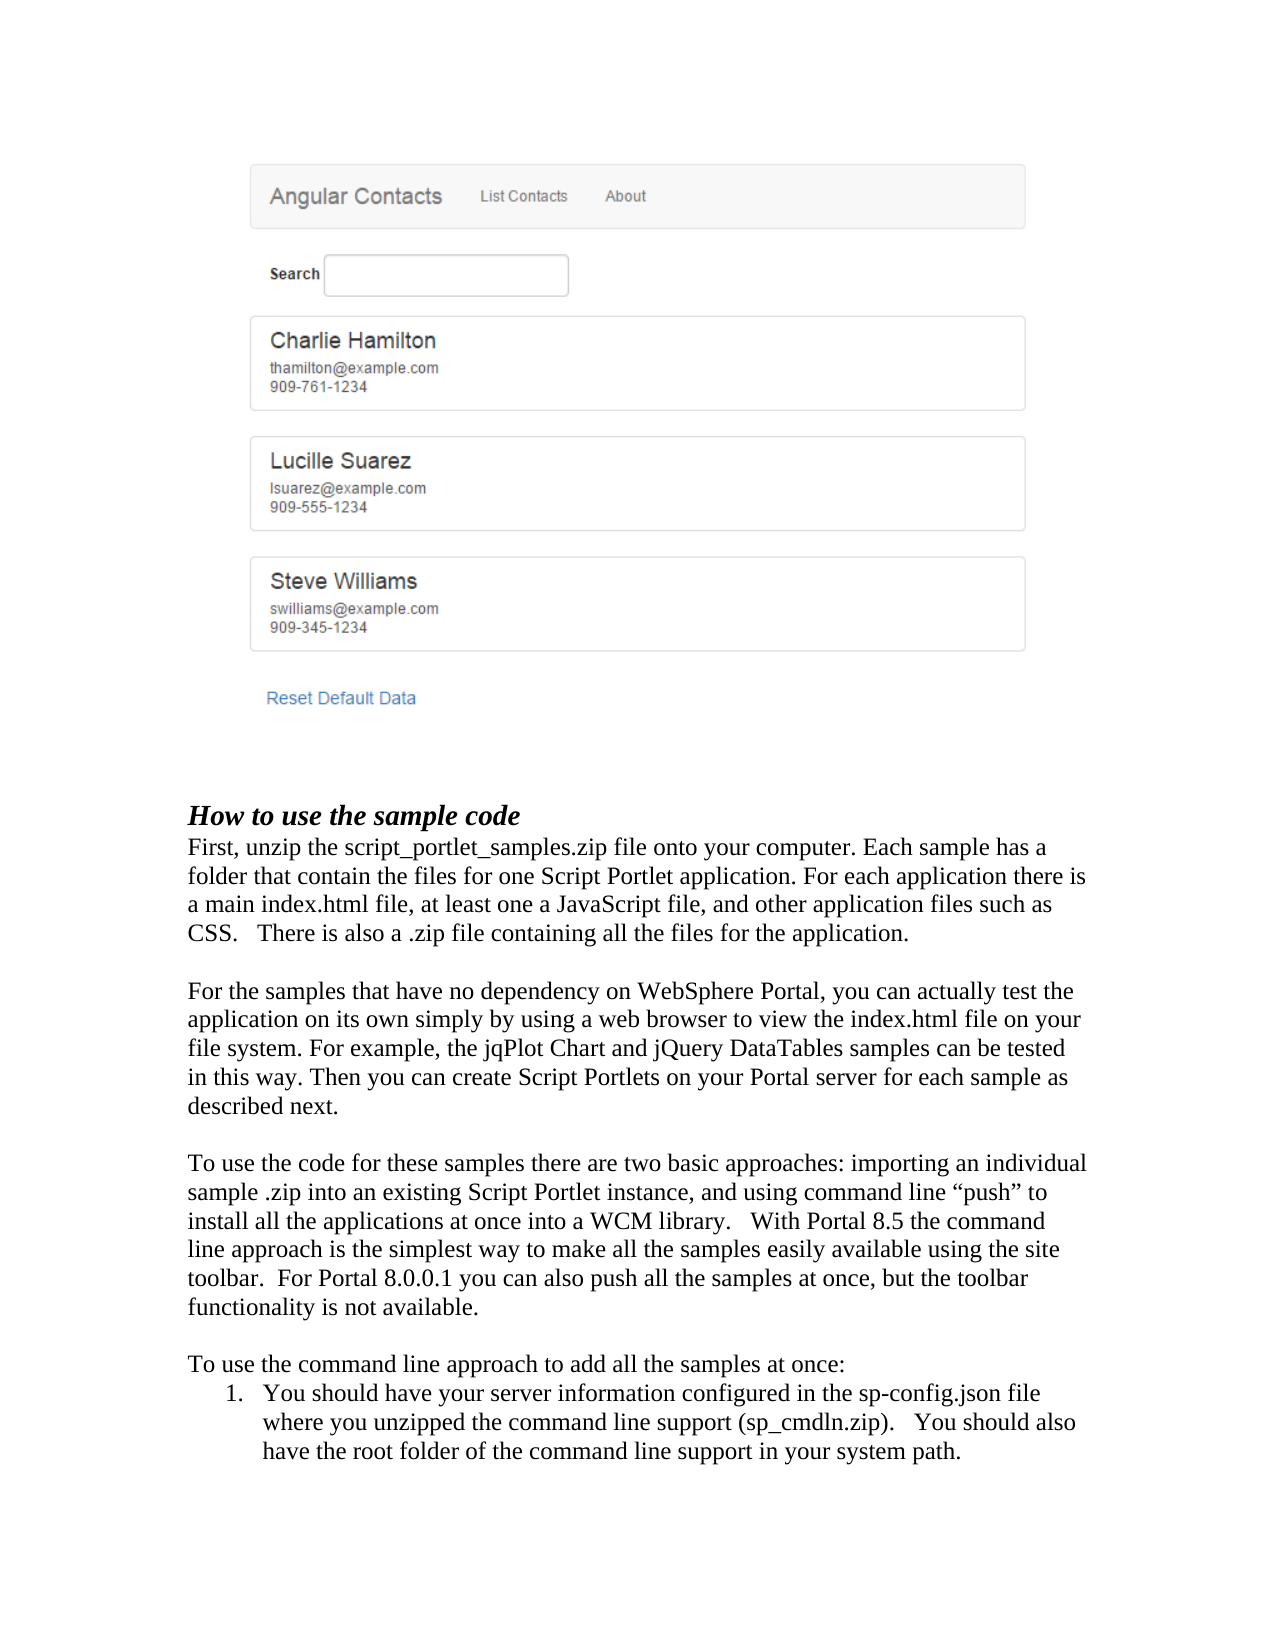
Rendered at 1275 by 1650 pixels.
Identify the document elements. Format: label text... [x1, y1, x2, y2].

text First, unzip the script_portlet_samples.zip file onto your computer. Each sample has a folder that contain the files for one Script Portlet application. For each application there is a main index.html file, at least one a JavaScript file, and other application files such as CSS. There is also a .zip file containing all the files for the application. [187, 832, 1087, 947]
text How to use the sample code [187, 798, 1087, 832]
picture [230, 150, 1045, 737]
text To use the code for these samples there are two basic approaches: importing an individual sample .zip into an existing Script Portlet instance, and using command line “push” to install all the applications at once into a WCM library. With Portal 8.5 the command line approach is the simplest way to make all the samples easily available using the site toolbar. For Portal 8.0.0.1 you can also push all the samples at once, but the toolbar functionality is not available. [187, 1148, 1087, 1321]
list You should have your server information configured in the sp-config.json file where you unzipped the command line support (sp_cmdln.zip). You should also have the root folder of the command line support in your system path. [225, 1378, 1087, 1464]
text For the samples that have no dependency on WebSphere Portal, you can actually test the application on its own simply by using a web browser to view the index.html file on your file system. For example, the jqPlot Chart and jQuery DataTables samples can be tested in this way. Then you can create Script Portlets on your Portal server for each sample as described next. [187, 976, 1087, 1119]
text To use the command line approach to add all the samples at once: [187, 1349, 1087, 1378]
